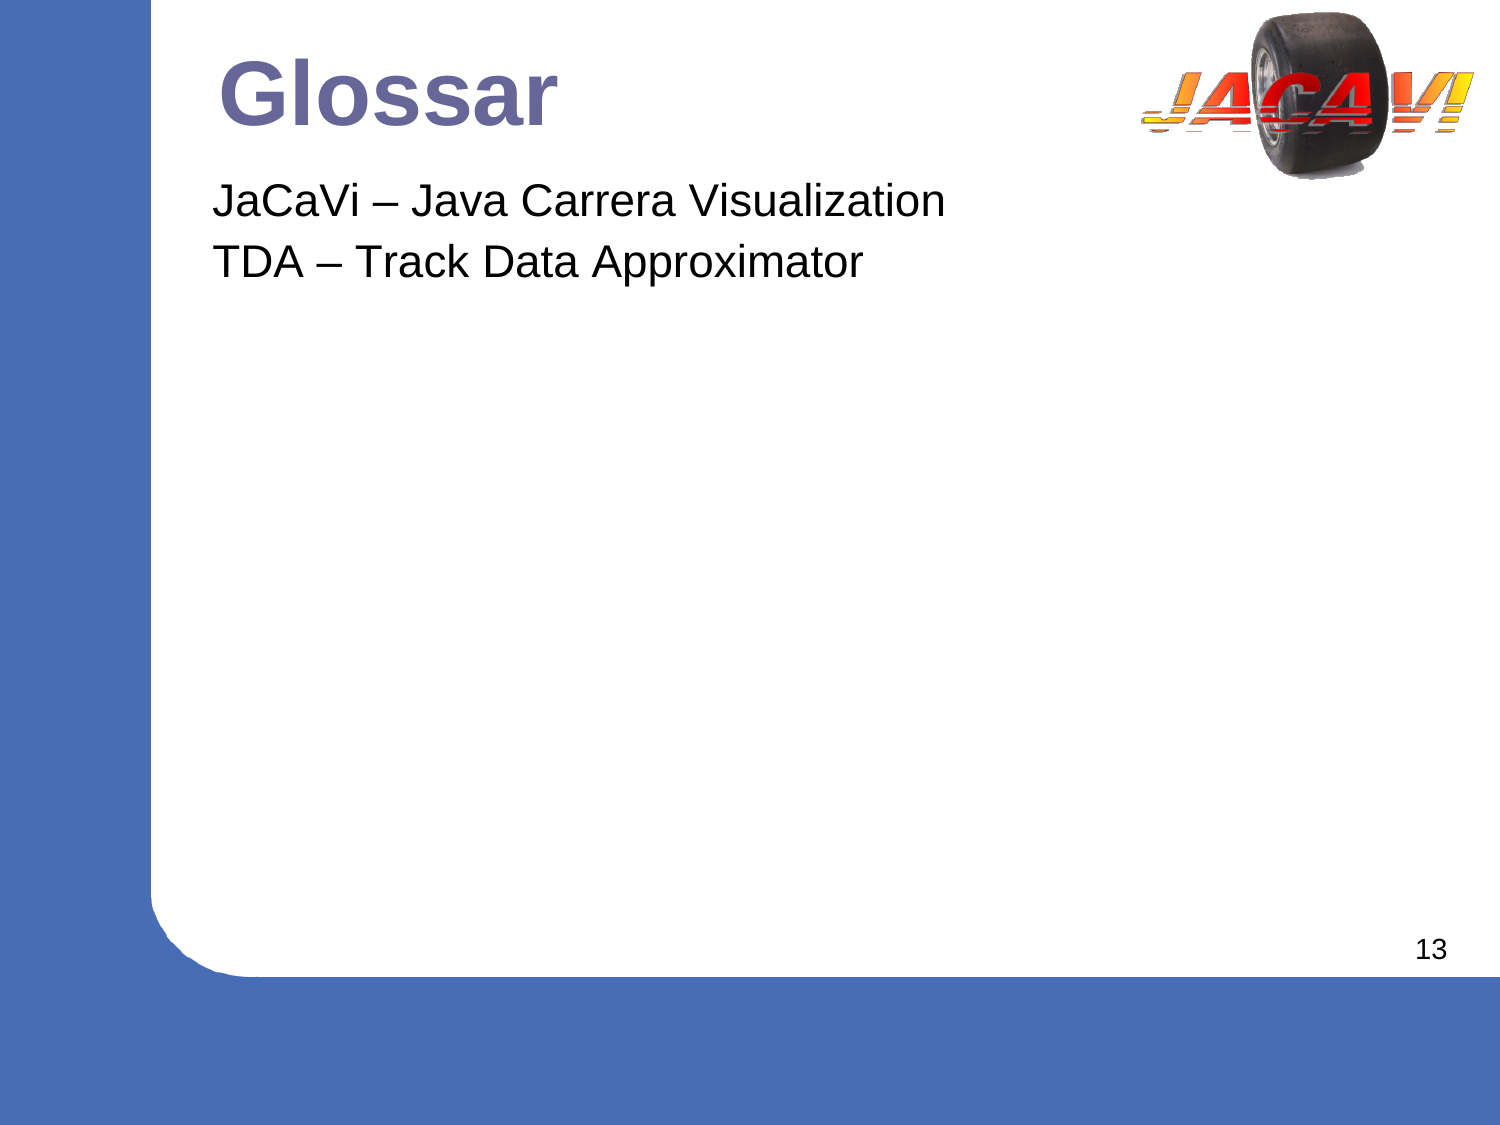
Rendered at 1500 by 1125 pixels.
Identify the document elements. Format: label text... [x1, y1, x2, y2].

picture [0, 0, 1500, 1125]
title Glossar [218, 24, 1453, 164]
list JaCaVi – Java Carrera Visualization TDA – Track Data Approximator [212, 174, 1448, 926]
